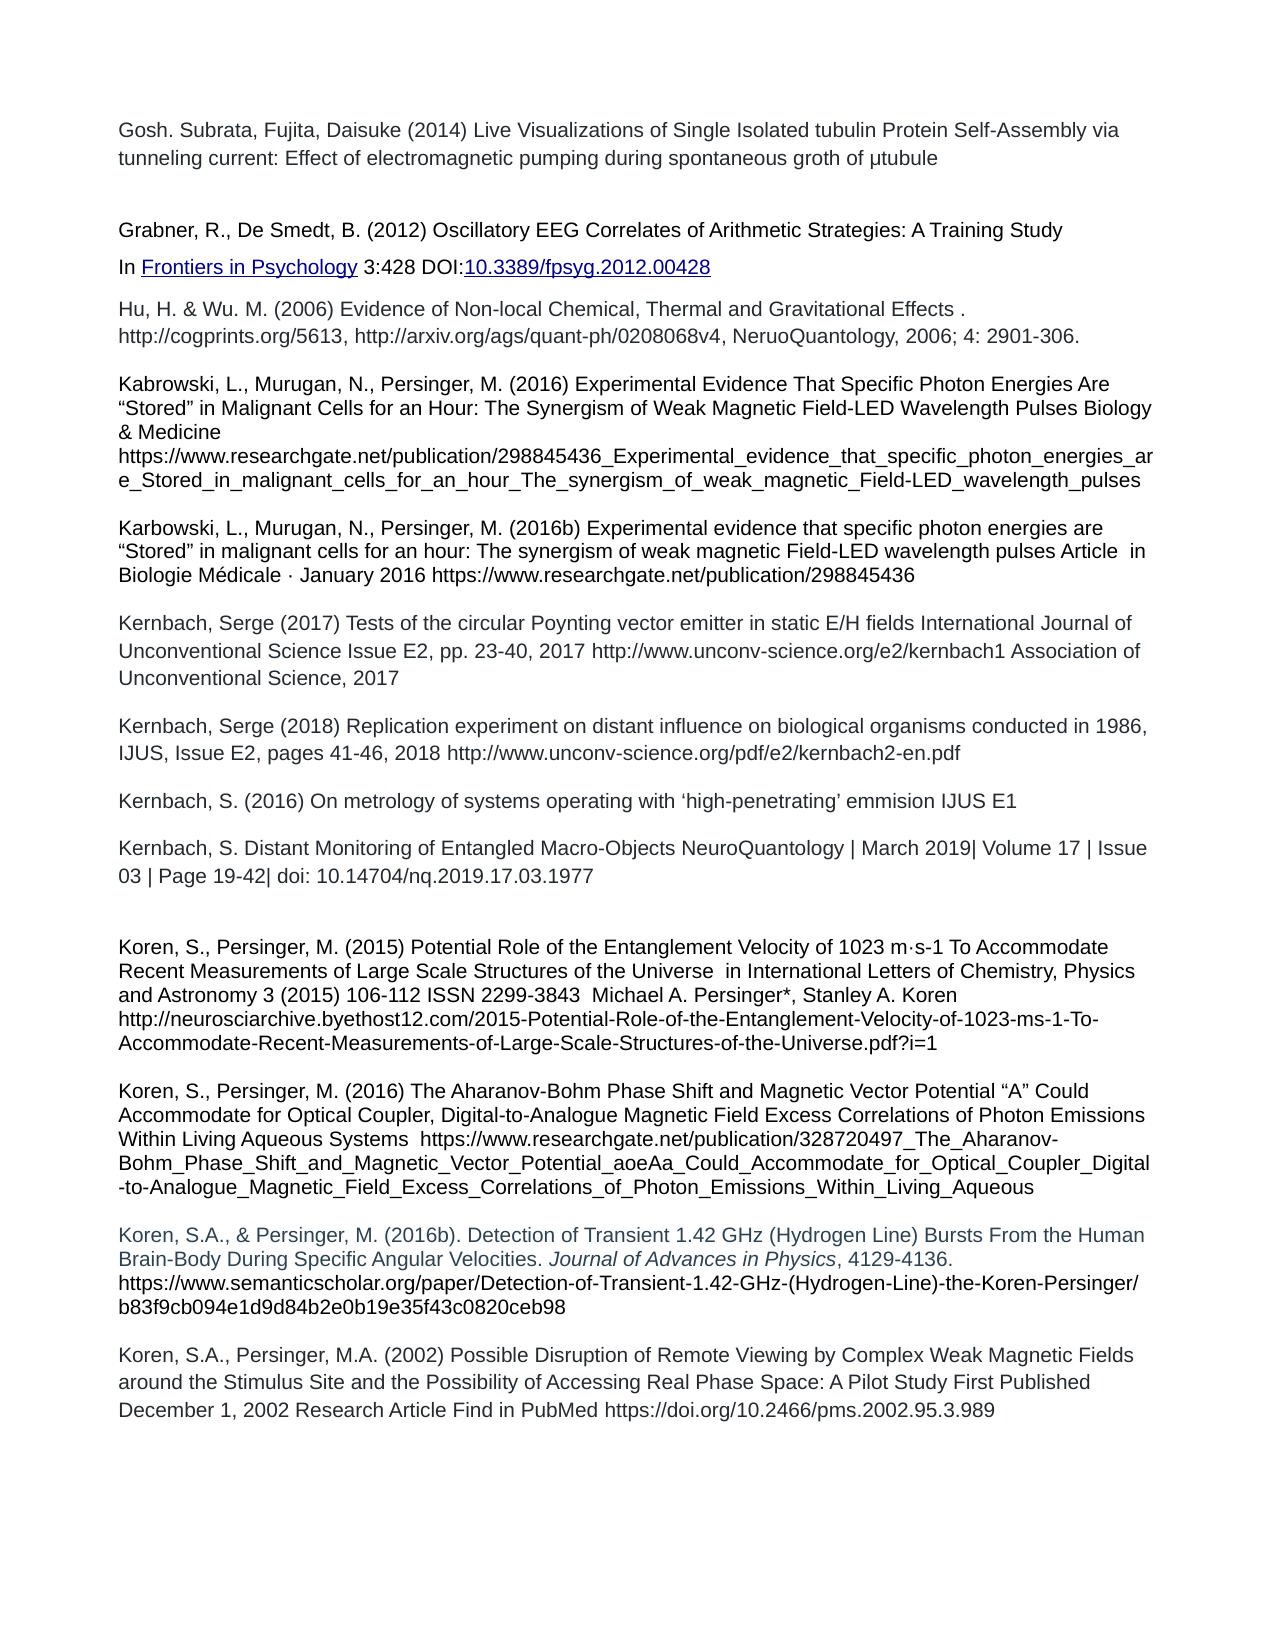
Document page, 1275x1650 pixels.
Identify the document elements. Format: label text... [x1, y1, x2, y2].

text Kabrowski, L., Murugan, N., Persinger, M. (2016) Experimental Evidence That Specific Photon Energies Are “Stored” in Malignant Cells for an Hour: The Synergism of Weak Magnetic Field-LED Wavelength Pulses Biology & Medicine https://www.researchgate.net/publication/298845436_Experimental_evidence_that_specific_photon_energies_are_Stored_in_malignant_cells_for_an_hour_The_synergism_of_weak_magnetic_Field-LED_wavelength_pulses [118, 372, 1157, 491]
text Karbowski, L., Murugan, N., Persinger, M. (2016b) Experimental evidence that specific photon energies are “Stored” in malignant cells for an hour: The synergism of weak magnetic Field-LED wavelength pulses Article in Biologie Médicale · January 2016 https://www.researchgate.net/publication/298845436 [118, 515, 1157, 587]
text Kernbach, Serge (2017) Tests of the circular Poynting vector emitter in static E/H fields International Journal of Unconventional Science Issue E2, pp. 23-40, 2017 http://www.unconv-science.org/e2/kernbach1 Association of Unconventional Science, 2017 [118, 611, 1157, 690]
text Gosh. Subrata, Fujita, Daisuke (2014) Live Visualizations of Single Isolated tubulin Protein Self-Assembly via tunneling current: Effect of electromagnetic pumping during spontaneous groth of μtubule [118, 118, 1157, 169]
text Koren, S.A., & Persinger, M. (2016b). Detection of Transient 1.42 GHz (Hydrogen Line) Bursts From the Human Brain-Body During Specific Angular Velocities. Journal of Advances in Physics, 4129-4136. https://www.semanticscholar.org/paper/Detection-of-Transient-1.42-GHz-(Hydrogen-Line)-the-Koren-Persinger/b83f9cb094e1d9d84b2e0b19e35f43c0820ceb98 [118, 1223, 1157, 1318]
text Hu, H. & Wu. M. (2006) Evidence of Non-local Chemical, Thermal and Gravitational Effects . http://cogprints.org/5613, http://arxiv.org/ags/quant-ph/0208068v4, NeruoQuantology, 2006; 4: 2901-306. [118, 297, 1157, 348]
text Kernbach, S. (2016) On metrology of systems operating with ‘high-penetrating’ emmision IJUS E1 [118, 789, 1157, 813]
subtitle Grabner, R., De Smedt, B. (2012) Oscillatory EEG Correlates of Arithmetic Strategies: A Training Study [118, 218, 1157, 242]
text Koren, S., Persinger, M. (2016) The Aharanov-Bohm Phase Shift and Magnetic Vector Potential “A” Could Accommodate for Optical Coupler, Digital-to-Analogue Magnetic Field Excess Correlations of Photon Emissions Within Living Aqueous Systems https://www.researchgate.net/publication/328720497_The_Aharanov-Bohm_Phase_Shift_and_Magnetic_Vector_Potential_aoeAa_Could_Accommodate_for_Optical_Coupler_Digital-to-Analogue_Magnetic_Field_Excess_Correlations_of_Photon_Emissions_Within_Living_Aqueous [118, 1079, 1157, 1199]
text Koren, S.A., Persinger, M.A. (2002) Possible Disruption of Remote Viewing by Complex Weak Magnetic Fields around the Stimulus Site and the Possibility of Accessing Real Phase Space: A Pilot Study First Published December 1, 2002 Research Article Find in PubMed https://doi.org/10.2466/pms.2002.95.3.989 [118, 1342, 1157, 1421]
text Kernbach, S. Distant Monitoring of Entangled Macro-Objects NeuroQuantology | March 2019| Volume 17 | Issue 03 | Page 19-42| doi: 10.14704/nq.2019.17.03.1977 [118, 836, 1157, 888]
text Koren, S., Persinger, M. (2015) Potential Role of the Entanglement Velocity of 1023 m·s-1 To Accommodate Recent Measurements of Large Scale Structures of the Universe in International Letters of Chemistry, Physics and Astronomy 3 (2015) 106-112 ISSN 2299-3843 Michael A. Persinger*, Stanley A. Koren http://neurosciarchive.byethost12.com/2015-Potential-Role-of-the-Entanglement-Velocity-of-1023-ms-1-To-Accommodate-Recent-Measurements-of-Large-Scale-Structures-of-the-Universe.pdf?i=1 [118, 935, 1157, 1055]
text Kernbach, Serge (2018) Replication experiment on distant influence on biological organisms conducted in 1986, IJUS, Issue E2, pages 41-46, 2018 http://www.unconv-science.org/pdf/e2/kernbach2-en.pdf [118, 714, 1157, 765]
list In Frontiers in Psychology 3:428 DOI:10.3389/fpsyg.2012.00428 [118, 254, 1157, 278]
